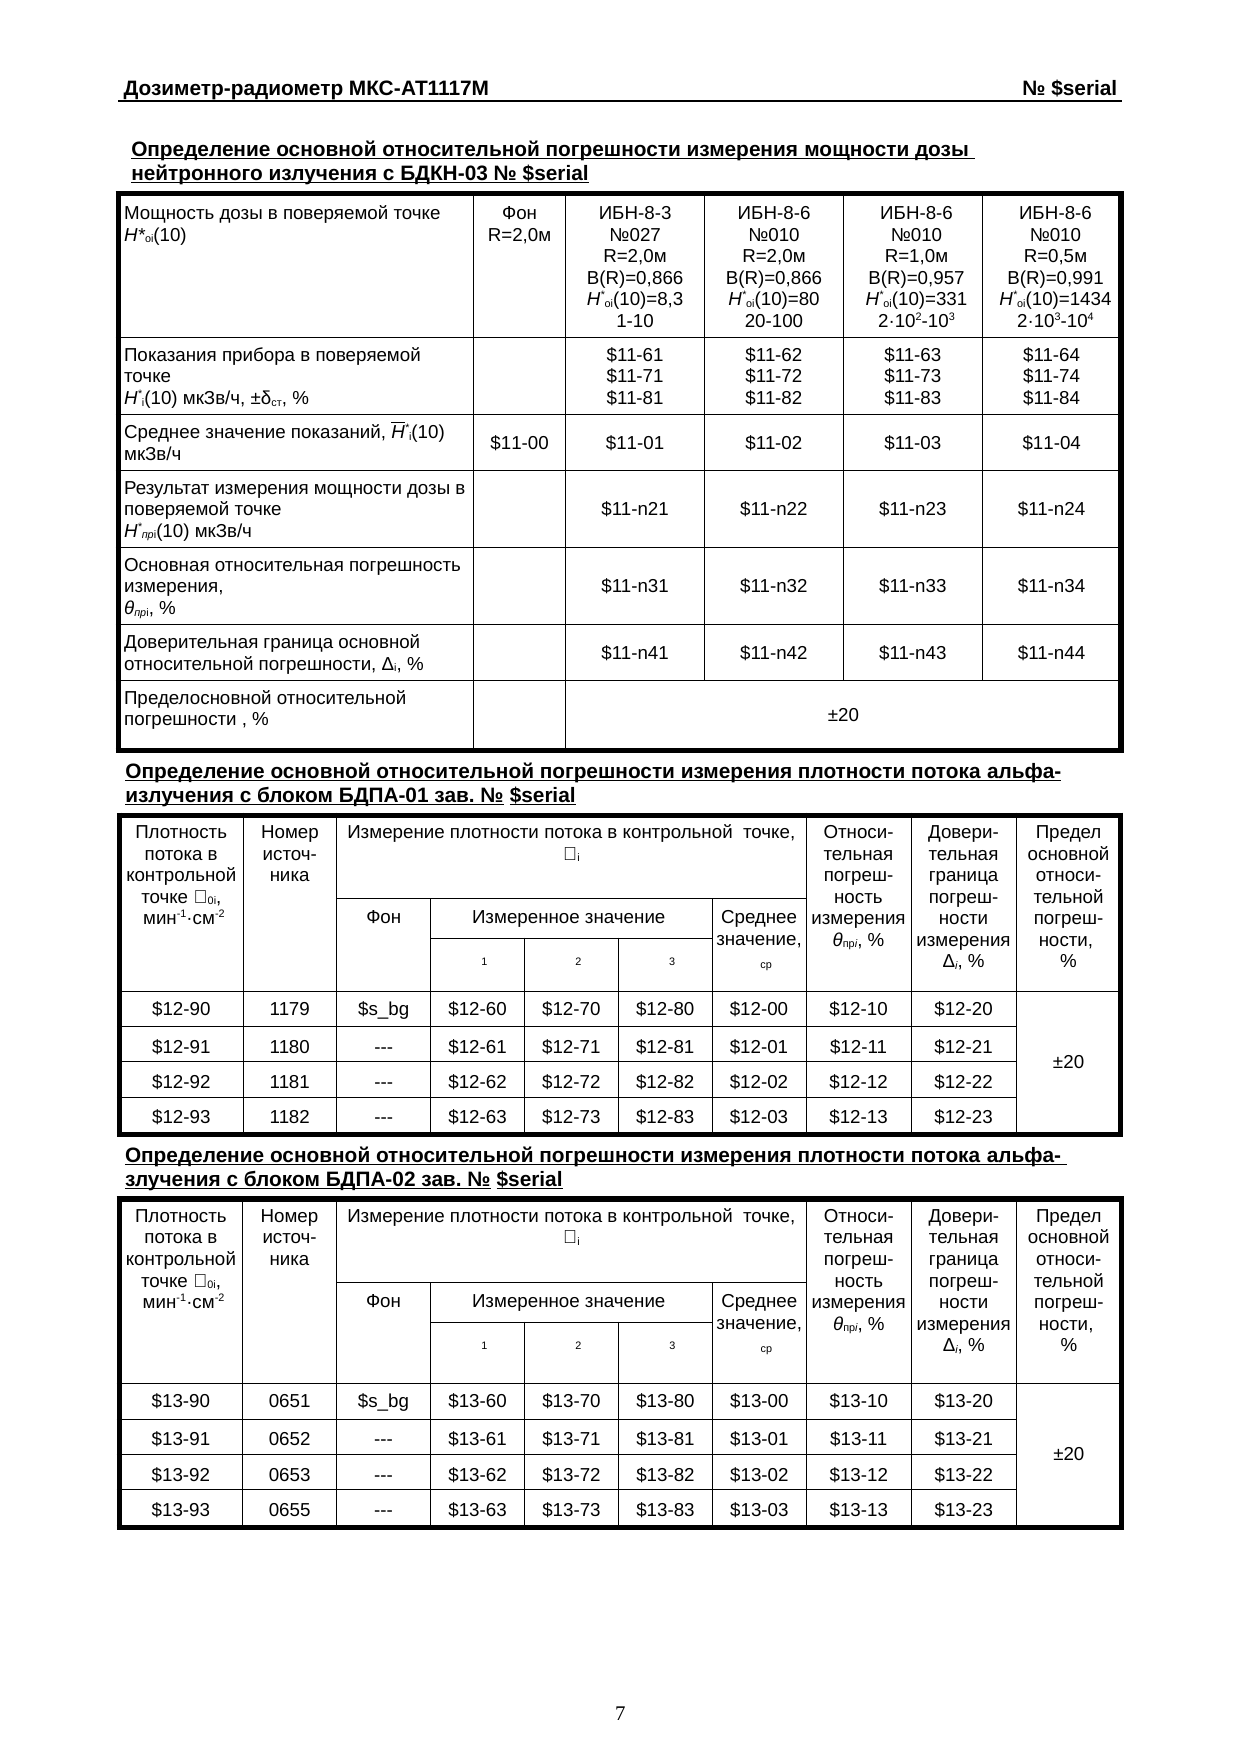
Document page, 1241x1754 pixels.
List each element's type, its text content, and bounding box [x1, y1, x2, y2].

table_cell $13-63 [431, 1490, 524, 1524]
table_cell $13-02 [713, 1455, 806, 1489]
table_cell 2 [525, 1323, 618, 1383]
table_cell $11-03 [844, 415, 982, 470]
table_cell $12-70 [525, 992, 618, 1026]
table_cell $12-62 [431, 1062, 524, 1097]
table_cell $12-83 [619, 1098, 712, 1132]
table_cell $13-92 [122, 1455, 242, 1489]
table_cell $11-63 $11-73 $11-83 [844, 338, 982, 414]
table_cell $13-62 [431, 1455, 524, 1489]
table_cell ИБН-8-6 №010 R=1,0м B(R)=0,957 H*oi(10)=331 2·102-103 [844, 196, 982, 337]
table_cell 0651 [243, 1384, 336, 1419]
table_cell $12-11 [807, 1027, 911, 1061]
table_cell $11-n41 [566, 625, 704, 680]
table_cell --- [337, 1455, 430, 1489]
table_cell Показания прибора в поверяемой точке H*i(10) мкЗв/ч, ±δст, % [121, 338, 473, 414]
table_cell 1182 [244, 1098, 336, 1132]
table_cell $12-01 [713, 1027, 806, 1061]
table_cell Относи-тельная погреш-ность измерения θпрi, % [807, 1202, 911, 1383]
table_cell ±20 [566, 681, 1118, 748]
table_cell $13-71 [525, 1420, 618, 1454]
table_cell $11-n24 [983, 471, 1118, 547]
table_cell Довери-тельная граница погреш-ности измерения Δi, % [912, 1202, 1016, 1383]
table_cell $12-60 [431, 992, 524, 1026]
table_cell 3 [619, 1323, 712, 1383]
table_cell 1 [431, 939, 524, 991]
table_cell Измеренное значение [431, 1283, 712, 1322]
table_cell $13-01 [713, 1420, 806, 1454]
table_cell Измерение плотности потока в контрольной точке, i [337, 1202, 806, 1282]
table_cell $13-22 [912, 1455, 1016, 1489]
table_cell Доверительная граница основной относительной погрешности, Δi, % [121, 625, 473, 680]
table_header Определение основной относительной погрешности измерения плотности потока альфа-излучения с блоком БДПА-01 зав. № $serial [119, 753, 1121, 812]
table_cell $13-93 [122, 1490, 242, 1524]
table_header Определение основной относительной погрешности измерения плотности потока альфа- злучения с блоком БДПА-02 зав. № $serial [119, 1137, 1121, 1196]
table_cell Фон R=2,0м [474, 196, 565, 337]
table_cell $12-20 [912, 992, 1016, 1026]
table_cell Относи-тельная погреш-ность измерения θпрi, % [807, 818, 911, 991]
table_cell $12-02 [713, 1062, 806, 1097]
table_cell --- [337, 1490, 430, 1524]
table_cell $12-92 [122, 1062, 243, 1097]
table_cell [474, 471, 565, 547]
table_cell $12-23 [912, 1098, 1016, 1132]
table_cell $11-n33 [844, 548, 982, 624]
table_cell Номер источ-ника [243, 1202, 336, 1383]
table_cell $13-72 [525, 1455, 618, 1489]
table_cell $11-n43 [844, 625, 982, 680]
table_cell 1180 [244, 1027, 336, 1061]
table_cell $13-60 [431, 1384, 524, 1419]
table_cell $11-n34 [983, 548, 1118, 624]
table_cell ИБН-8-6 №010 R=0,5м B(R)=0,991 H*oi(10)=1434 2·103-104 [983, 196, 1118, 337]
table_cell $13-90 [122, 1384, 242, 1419]
table_cell 1181 [244, 1062, 336, 1097]
table_cell $11-61 $11-71 $11-81 [566, 338, 704, 414]
table_header Определение основной относительной погрешности измерения мощности дозы нейтронного излучения с БДКН-03 № $serial [118, 132, 1121, 191]
table_cell ИБН-8-3 №027 R=2,0м B(R)=0,866 H*oi(10)=8,3 1-10 [566, 196, 704, 337]
table_cell Среднее значение показаний, H*i(10) мкЗв/ч [121, 415, 473, 470]
table_cell $13-80 [619, 1384, 712, 1419]
table_cell $12-73 [525, 1098, 618, 1132]
table_cell Плотность потока в контрольной точке 0i, мин-1·см-2 [122, 818, 243, 991]
table_cell $12-71 [525, 1027, 618, 1061]
table_cell --- [337, 1027, 430, 1061]
table_cell Предел основной относи-тельной погреш-ности, % [1017, 818, 1118, 991]
table_cell $13-70 [525, 1384, 618, 1419]
table_cell $11-n32 [705, 548, 843, 624]
table_cell $13-82 [619, 1455, 712, 1489]
table_cell $11-n44 [983, 625, 1118, 680]
table_cell $12-80 [619, 992, 712, 1026]
table_cell ИБН-8-6 №010 R=2,0м B(R)=0,866 H*oi(10)=80 20-100 [705, 196, 843, 337]
table_cell $13-03 [713, 1490, 806, 1524]
table_cell $13-00 [713, 1384, 806, 1419]
table_cell [474, 338, 565, 414]
table_cell $13-61 [431, 1420, 524, 1454]
table_cell $12-10 [807, 992, 911, 1026]
table_cell $13-20 [912, 1384, 1016, 1419]
table_cell Предел основной относи-тельной погреш-ности, % [1017, 1202, 1119, 1383]
table_cell [474, 625, 565, 680]
table_cell $12-90 [122, 992, 243, 1026]
table_cell $13-73 [525, 1490, 618, 1524]
table_cell 1179 [244, 992, 336, 1026]
table_cell --- [337, 1420, 430, 1454]
table_cell $12-61 [431, 1027, 524, 1061]
table_cell 0652 [243, 1420, 336, 1454]
table_cell --- [337, 1098, 430, 1132]
table_cell [474, 681, 565, 748]
table_cell $11-64 $11-74 $11-84 [983, 338, 1118, 414]
table_cell $12-00 [713, 992, 806, 1026]
table_cell $12-93 [122, 1098, 243, 1132]
table_cell $11-00 [474, 415, 565, 470]
table_cell $11-01 [566, 415, 704, 470]
table_cell Плотность потока в контрольной точке 0i, мин-1·см-2 [122, 1202, 242, 1383]
table_cell 3 [619, 939, 712, 991]
table_cell $13-23 [912, 1490, 1016, 1524]
table_cell ±20 [1017, 992, 1118, 1132]
table_cell $s_bg [337, 1384, 430, 1419]
table_cell $11-n22 [705, 471, 843, 547]
table_cell 1 [431, 1323, 524, 1383]
table_cell $12-81 [619, 1027, 712, 1061]
table_cell 2 [525, 939, 618, 991]
table_cell $13-21 [912, 1420, 1016, 1454]
table_cell $12-63 [431, 1098, 524, 1132]
table_cell $13-11 [807, 1420, 911, 1454]
table_cell $12-72 [525, 1062, 618, 1097]
table_cell Пределосновной относительной погрешности , % [121, 681, 473, 748]
table_cell $12-12 [807, 1062, 911, 1097]
table_cell $13-81 [619, 1420, 712, 1454]
table_cell Среднее значение, ср [713, 899, 806, 991]
table_cell 0655 [243, 1490, 336, 1524]
table_cell Измеренное значение [431, 899, 712, 938]
table_cell $12-91 [122, 1027, 243, 1061]
table_cell $13-83 [619, 1490, 712, 1524]
table_cell [474, 548, 565, 624]
table_cell Мощность дозы в поверяемой точке H*oi(10) [121, 196, 473, 337]
table_cell Основная относительная погрешность измерения, θпрi, % [121, 548, 473, 624]
table_cell Результат измерения мощности дозы в поверяемой точке H*прi(10) мкЗв/ч [121, 471, 473, 547]
table_cell $11-n31 [566, 548, 704, 624]
table_cell $11-02 [705, 415, 843, 470]
table_cell $11-04 [983, 415, 1118, 470]
table_cell Фон [337, 899, 430, 991]
table_cell $13-10 [807, 1384, 911, 1419]
table_cell $12-13 [807, 1098, 911, 1132]
table_cell $13-91 [122, 1420, 242, 1454]
table_cell Среднее значение, ср [713, 1283, 806, 1383]
table_cell Измерение плотности потока в контрольной точке, i [337, 818, 806, 898]
table_cell $13-12 [807, 1455, 911, 1489]
table_cell ±20 [1017, 1384, 1119, 1524]
table_cell --- [337, 1062, 430, 1097]
table_cell 0653 [243, 1455, 336, 1489]
table_cell $12-22 [912, 1062, 1016, 1097]
table_cell $s_bg [337, 992, 430, 1026]
table_cell $11-n42 [705, 625, 843, 680]
table_cell $11-n23 [844, 471, 982, 547]
table_cell Фон [337, 1283, 430, 1383]
table_cell $12-03 [713, 1098, 806, 1132]
table_cell $12-21 [912, 1027, 1016, 1061]
table_cell $12-82 [619, 1062, 712, 1097]
table_cell $11-62 $11-72 $11-82 [705, 338, 843, 414]
table_cell $11-n21 [566, 471, 704, 547]
table_cell Номер источ-ника [244, 818, 336, 991]
table_cell $13-13 [807, 1490, 911, 1524]
table_cell Довери-тельная граница погреш-ности измерения Δi, % [912, 818, 1016, 991]
